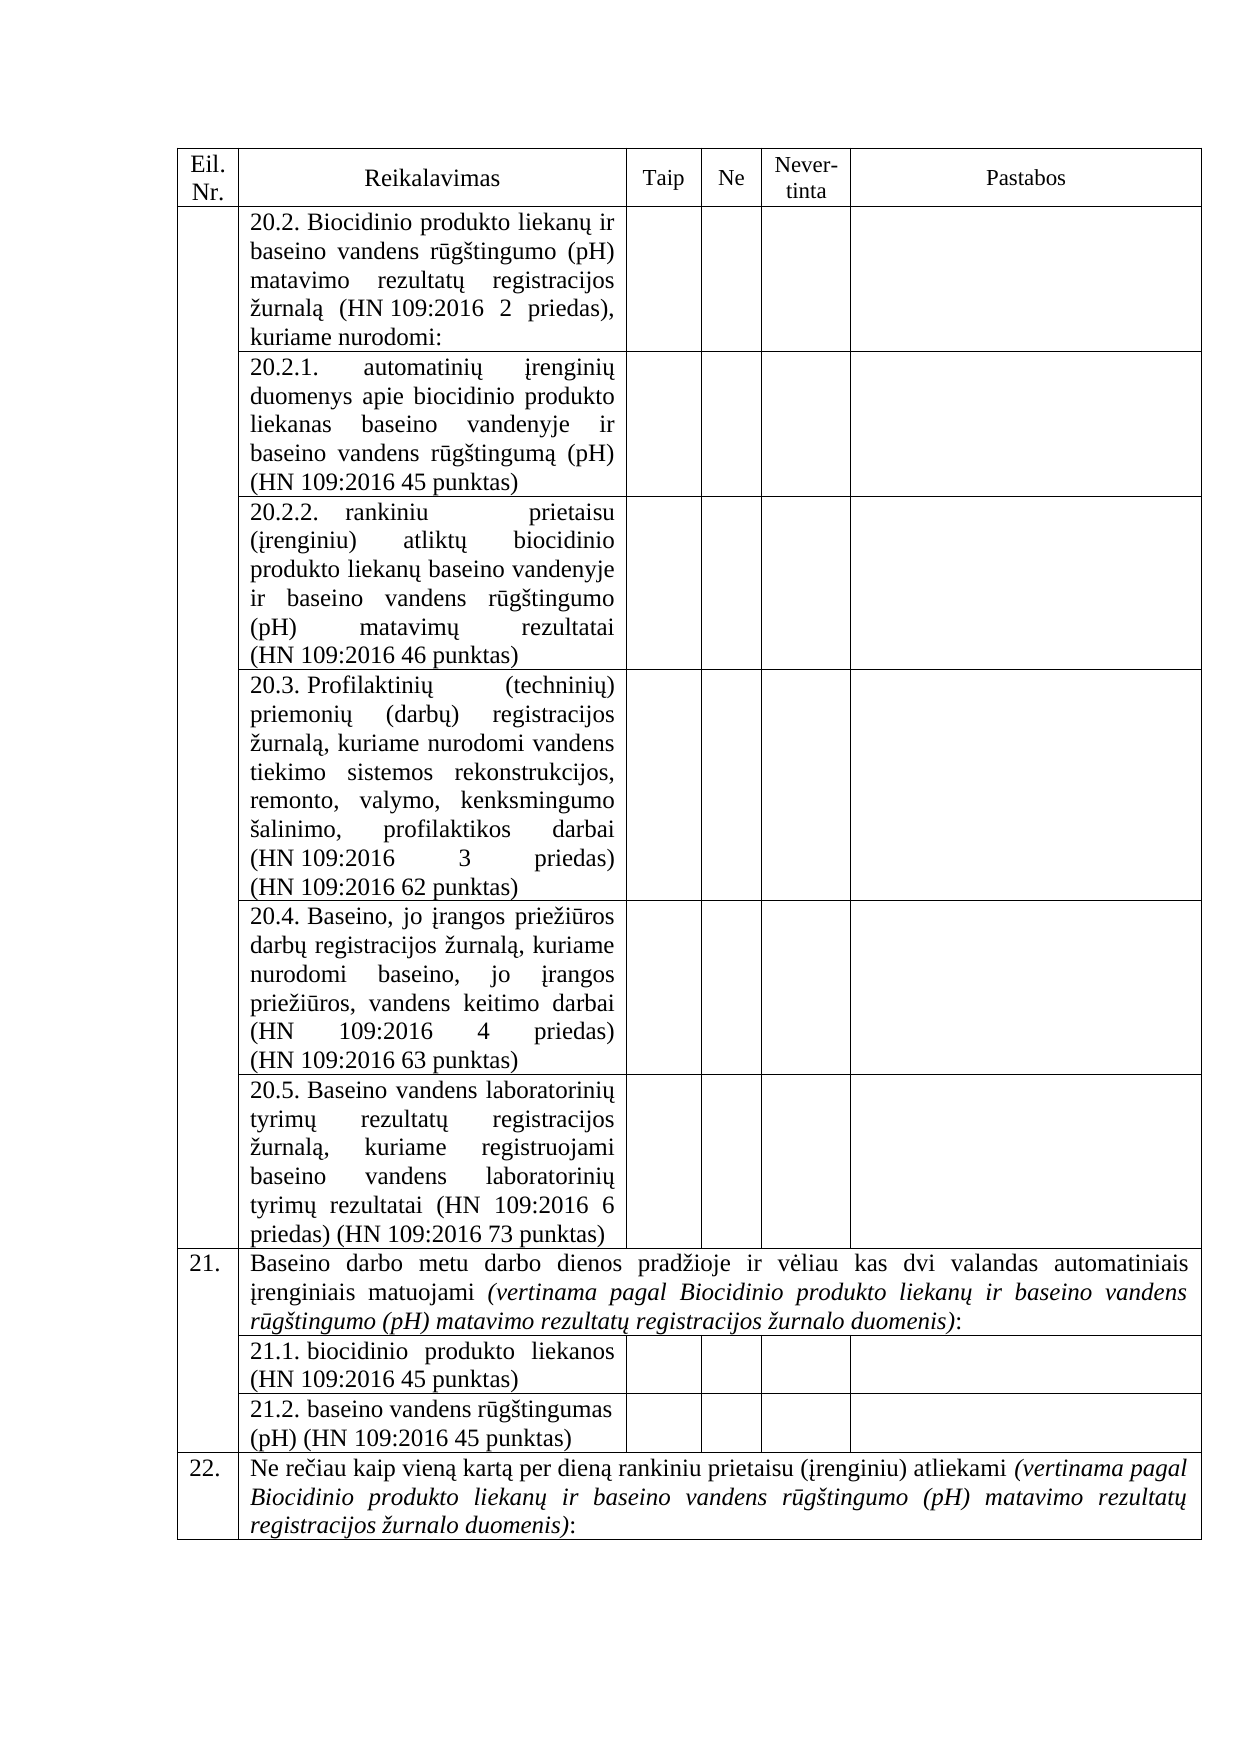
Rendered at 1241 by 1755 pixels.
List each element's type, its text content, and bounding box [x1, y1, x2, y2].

table_header Taip [627, 149, 701, 206]
table_header Reikalavimas [239, 149, 626, 206]
table_cell [762, 497, 850, 669]
table_cell [702, 497, 761, 669]
table_cell Baseino darbo metu darbo dienos pradžioje ir vėliau kas dvi valandas automatiniais įrenginiais matuojami (vertinama pagal Biocidinio produkto liekanų ir baseino vandens rūgštingumo (pH) matavimo rezultatų registracijos žurnalo duomenis): [239, 1249, 1201, 1335]
table_cell [702, 1075, 761, 1247]
table_header Never- tinta [762, 149, 850, 206]
table_cell Ne rečiau kaip vieną kartą per dieną rankiniu prietaisu (įrenginiu) atliekami (vertinama pagal Biocidinio produkto liekanų ir baseino vandens rūgštingumo (pH) matavimo rezultatų registracijos žurnalo duomenis): [239, 1453, 1201, 1539]
table_cell [851, 1075, 1201, 1247]
table_cell 21.2. baseino vandens rūgštingumas (pH) (HN 109:2016 45 punktas) [239, 1394, 626, 1452]
table_cell [851, 207, 1201, 351]
table_cell [762, 1336, 850, 1393]
table_cell [762, 670, 850, 900]
table_cell [702, 352, 761, 496]
table_header Eil. Nr. [178, 149, 238, 206]
table_cell [627, 901, 701, 1074]
table_cell [851, 1394, 1201, 1452]
table_cell [851, 352, 1201, 496]
table_cell 20.4. Baseino, jo įrangos priežiūros darbų registracijos žurnalą, kuriame nurodomi baseino, jo įrangos priežiūros, vandens keitimo darbai (HN 109:2016 4 priedas) (HN 109:2016 63 punktas) [239, 901, 626, 1074]
table_cell 20.2. Biocidinio produkto liekanų ir baseino vandens rūgštingumo (pH) matavimo rezultatų registracijos žurnalą (HN 109:2016 2 priedas), kuriame nurodomi: [239, 207, 626, 351]
table_cell [627, 670, 701, 900]
table_header Ne [702, 149, 761, 206]
table_cell [851, 1336, 1201, 1393]
table_cell 22. [178, 1453, 238, 1539]
table_cell [627, 352, 701, 496]
table_cell [762, 1394, 850, 1452]
table_cell 20.2.2. rankiniu prietaisu (įrenginiu) atliktų biocidinio produkto liekanų baseino vandenyje ir baseino vandens rūgštingumo (pH) matavimų rezultatai (HN 109:2016 46 punktas) [239, 497, 626, 669]
table_cell [627, 1075, 701, 1247]
table_cell [627, 1336, 701, 1393]
table_cell [627, 497, 701, 669]
table_cell [702, 670, 761, 900]
table_cell [702, 1336, 761, 1393]
table_cell [702, 901, 761, 1074]
table_cell [851, 670, 1201, 900]
table_cell [851, 497, 1201, 669]
table_cell [762, 207, 850, 351]
table_cell 20.3. Profilaktinių (techninių) priemonių (darbų) registracijos žurnalą, kuriame nurodomi vandens tiekimo sistemos rekonstrukcijos, remonto, valymo, kenksmingumo šalinimo, profilaktikos darbai (HN 109:2016 3 priedas) (HN 109:2016 62 punktas) [239, 670, 626, 900]
table_cell 21. [178, 1249, 238, 1452]
table_cell [627, 207, 701, 351]
table_cell 21.1. biocidinio produkto liekanos (HN 109:2016 45 punktas) [239, 1336, 626, 1393]
table_cell [702, 1394, 761, 1452]
table_cell [702, 207, 761, 351]
table_cell 20.2.1. automatinių įrenginių duomenys apie biocidinio produkto liekanas baseino vandenyje ir baseino vandens rūgštingumą (pH) (HN 109:2016 45 punktas) [239, 352, 626, 496]
table_cell [762, 352, 850, 496]
table_cell [627, 1394, 701, 1452]
table_cell [851, 901, 1201, 1074]
table_header Pastabos [851, 149, 1201, 206]
table_cell [178, 207, 238, 1247]
table_cell 20.5. Baseino vandens laboratorinių tyrimų rezultatų registracijos žurnalą, kuriame registruojami baseino vandens laboratorinių tyrimų rezultatai (HN 109:2016 6 priedas) (HN 109:2016 73 punktas) [239, 1075, 626, 1247]
table_cell [762, 901, 850, 1074]
table_cell [762, 1075, 850, 1247]
